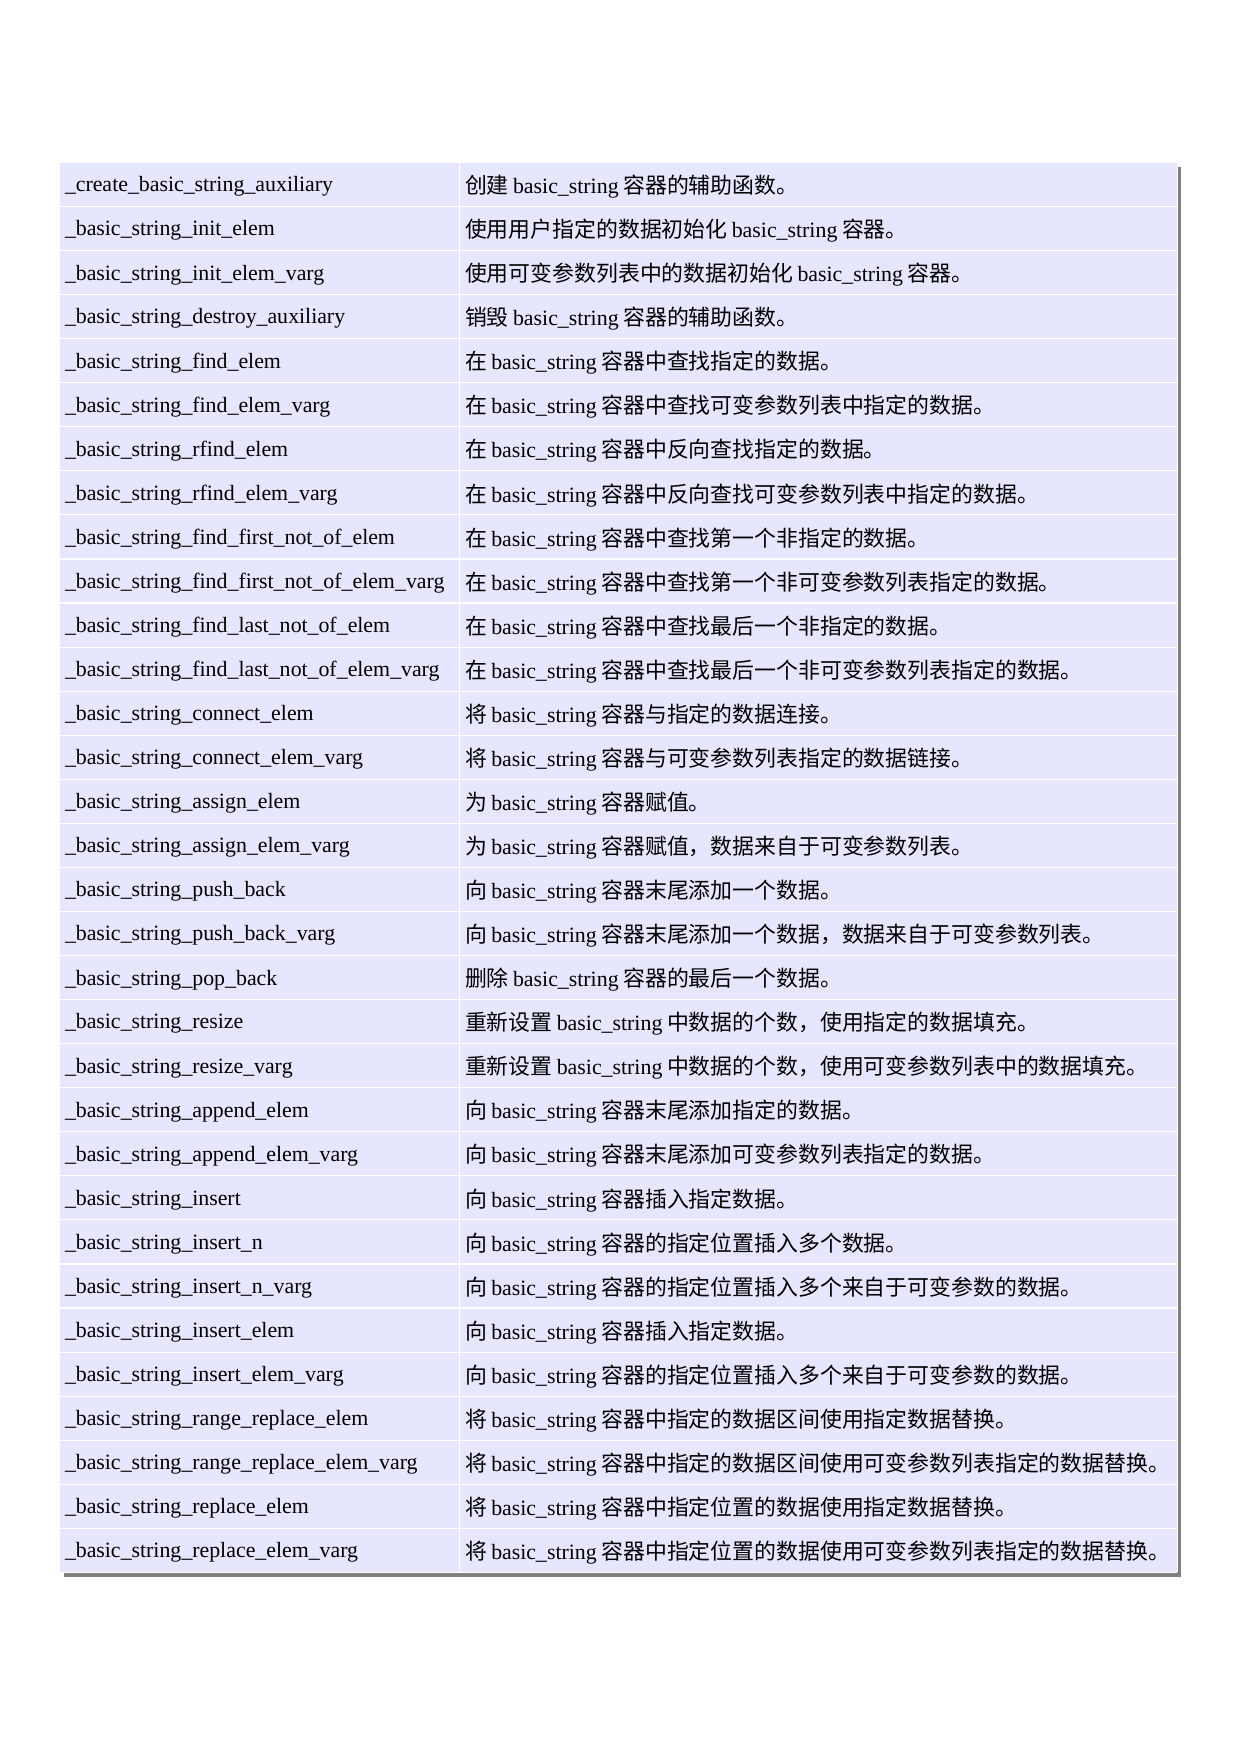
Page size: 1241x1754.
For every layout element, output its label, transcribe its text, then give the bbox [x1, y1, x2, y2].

table_cell 在basic_string容器中反向查找指定的数据。 [460, 427, 1177, 470]
table_cell 使用用户指定的数据初始化basic_string容器。 [460, 207, 1177, 250]
table_cell 重新设置basic_string中数据的个数，使用可变参数列表中的数据填充。 [460, 1044, 1177, 1087]
table_cell _basic_string_destroy_auxiliary [60, 295, 459, 338]
table_cell 向basic_string容器末尾添加一个数据。 [460, 868, 1177, 911]
table_cell _basic_string_insert_elem [60, 1309, 459, 1352]
table_cell 将basic_string容器中指定位置的数据使用可变参数列表指定的数据替换。 [460, 1529, 1177, 1572]
table_cell 在basic_string容器中查找可变参数列表中指定的数据。 [460, 383, 1177, 426]
table_cell _basic_string_rfind_elem [60, 427, 459, 470]
table_cell 向basic_string容器末尾添加可变参数列表指定的数据。 [460, 1132, 1177, 1175]
table_cell 为basic_string容器赋值。 [460, 780, 1177, 823]
table_cell 将basic_string容器与可变参数列表指定的数据链接。 [460, 736, 1177, 779]
table_cell _basic_string_assign_elem_varg [60, 824, 459, 867]
table_cell 将basic_string容器中指定位置的数据使用指定数据替换。 [460, 1485, 1177, 1528]
table_cell 删除basic_string容器的最后一个数据。 [460, 956, 1177, 999]
table_cell _basic_string_insert_n_varg [60, 1265, 459, 1307]
table_cell _basic_string_insert_elem_varg [60, 1353, 459, 1396]
table_cell 创建basic_string容器的辅助函数。 [460, 163, 1177, 206]
table_cell 在basic_string容器中查找指定的数据。 [460, 339, 1177, 382]
table_cell _basic_string_init_elem_varg [60, 251, 459, 294]
table_cell _basic_string_find_last_not_of_elem [60, 604, 459, 647]
table_cell 向basic_string容器末尾添加一个数据，数据来自于可变参数列表。 [460, 912, 1177, 955]
table_cell _basic_string_resize_varg [60, 1044, 459, 1087]
table_cell _basic_string_find_last_not_of_elem_varg [60, 648, 459, 691]
table_cell _create_basic_string_auxiliary [60, 163, 459, 206]
table_cell _basic_string_range_replace_elem_varg [60, 1441, 459, 1484]
table_cell _basic_string_connect_elem [60, 692, 459, 735]
table_cell _basic_string_rfind_elem_varg [60, 471, 459, 514]
table_cell _basic_string_append_elem [60, 1088, 459, 1131]
table_cell _basic_string_assign_elem [60, 780, 459, 823]
table_cell _basic_string_find_elem [60, 339, 459, 382]
table_cell _basic_string_insert [60, 1176, 459, 1219]
table_cell 向basic_string容器的指定位置插入多个来自于可变参数的数据。 [460, 1265, 1177, 1307]
table_cell _basic_string_insert_n [60, 1220, 459, 1263]
table_cell _basic_string_find_elem_varg [60, 383, 459, 426]
table_cell 销毁basic_string容器的辅助函数。 [460, 295, 1177, 338]
table_cell 在basic_string容器中反向查找可变参数列表中指定的数据。 [460, 471, 1177, 514]
table_cell _basic_string_replace_elem_varg [60, 1529, 459, 1572]
table_cell 向basic_string容器的指定位置插入多个数据。 [460, 1220, 1177, 1263]
table_cell 使用可变参数列表中的数据初始化basic_string容器。 [460, 251, 1177, 294]
table_cell _basic_string_pop_back [60, 956, 459, 999]
table_cell 向basic_string容器的指定位置插入多个来自于可变参数的数据。 [460, 1353, 1177, 1396]
table_cell _basic_string_push_back [60, 868, 459, 911]
table_cell 在basic_string容器中查找第一个非可变参数列表指定的数据。 [460, 560, 1177, 602]
table_cell _basic_string_find_first_not_of_elem_varg [60, 560, 459, 602]
table_cell _basic_string_resize [60, 1000, 459, 1043]
table_cell 将basic_string容器与指定的数据连接。 [460, 692, 1177, 735]
table_cell _basic_string_append_elem_varg [60, 1132, 459, 1175]
table_cell _basic_string_push_back_varg [60, 912, 459, 955]
table_cell 将basic_string容器中指定的数据区间使用指定数据替换。 [460, 1397, 1177, 1440]
table_cell 向basic_string容器末尾添加指定的数据。 [460, 1088, 1177, 1131]
table_cell 在basic_string容器中查找最后一个非可变参数列表指定的数据。 [460, 648, 1177, 691]
table_cell _basic_string_connect_elem_varg [60, 736, 459, 779]
table_cell _basic_string_init_elem [60, 207, 459, 250]
table_cell 在basic_string容器中查找最后一个非指定的数据。 [460, 604, 1177, 647]
table_cell 向basic_string容器插入指定数据。 [460, 1176, 1177, 1219]
table_cell _basic_string_find_first_not_of_elem [60, 515, 459, 558]
table_cell _basic_string_replace_elem [60, 1485, 459, 1528]
table_cell 重新设置basic_string中数据的个数，使用指定的数据填充。 [460, 1000, 1177, 1043]
table_cell _basic_string_range_replace_elem [60, 1397, 459, 1440]
table_cell 向basic_string容器插入指定数据。 [460, 1309, 1177, 1352]
table_cell 为basic_string容器赋值，数据来自于可变参数列表。 [460, 824, 1177, 867]
table_cell 将basic_string容器中指定的数据区间使用可变参数列表指定的数据替换。 [460, 1441, 1177, 1484]
table_cell 在basic_string容器中查找第一个非指定的数据。 [460, 515, 1177, 558]
